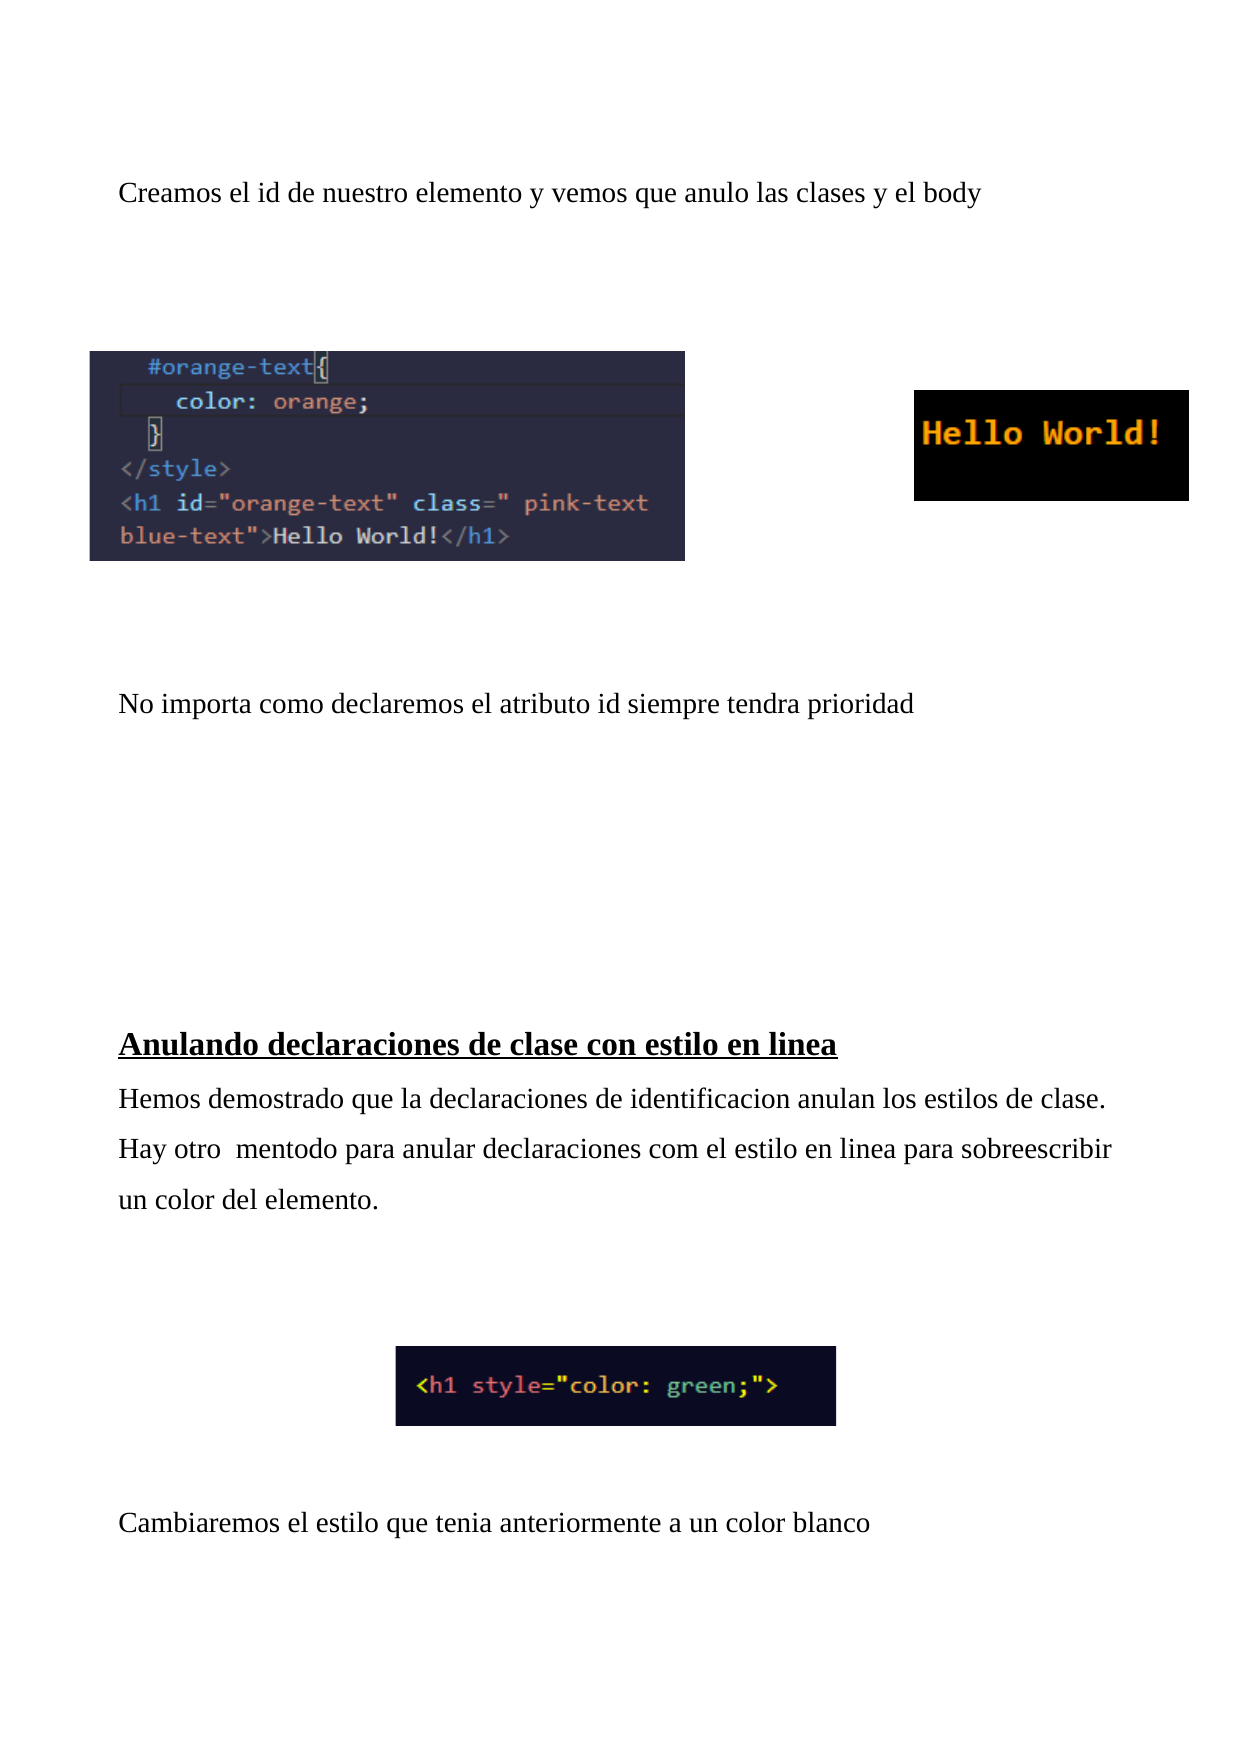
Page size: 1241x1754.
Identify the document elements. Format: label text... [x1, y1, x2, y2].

text Hay otro mentodo para anular declaraciones com el estilo en linea para sobreescribir un color del elemento. [118, 1132, 1122, 1215]
text Hemos demostrado que la declaraciones de identificacion anulan los estilos de clase. [118, 1081, 1122, 1115]
text Anulando declaraciones de clase con estilo en linea [118, 1024, 1122, 1062]
text Cambiaremos el estilo que tenia anteriormente a un color blanco [118, 1505, 1122, 1539]
text Creamos el id de nuestro elemento y vemos que anulo las clases y el body [118, 176, 1122, 209]
text No importa como declaremos el atributo id siempre tendra prioridad [118, 686, 1122, 719]
